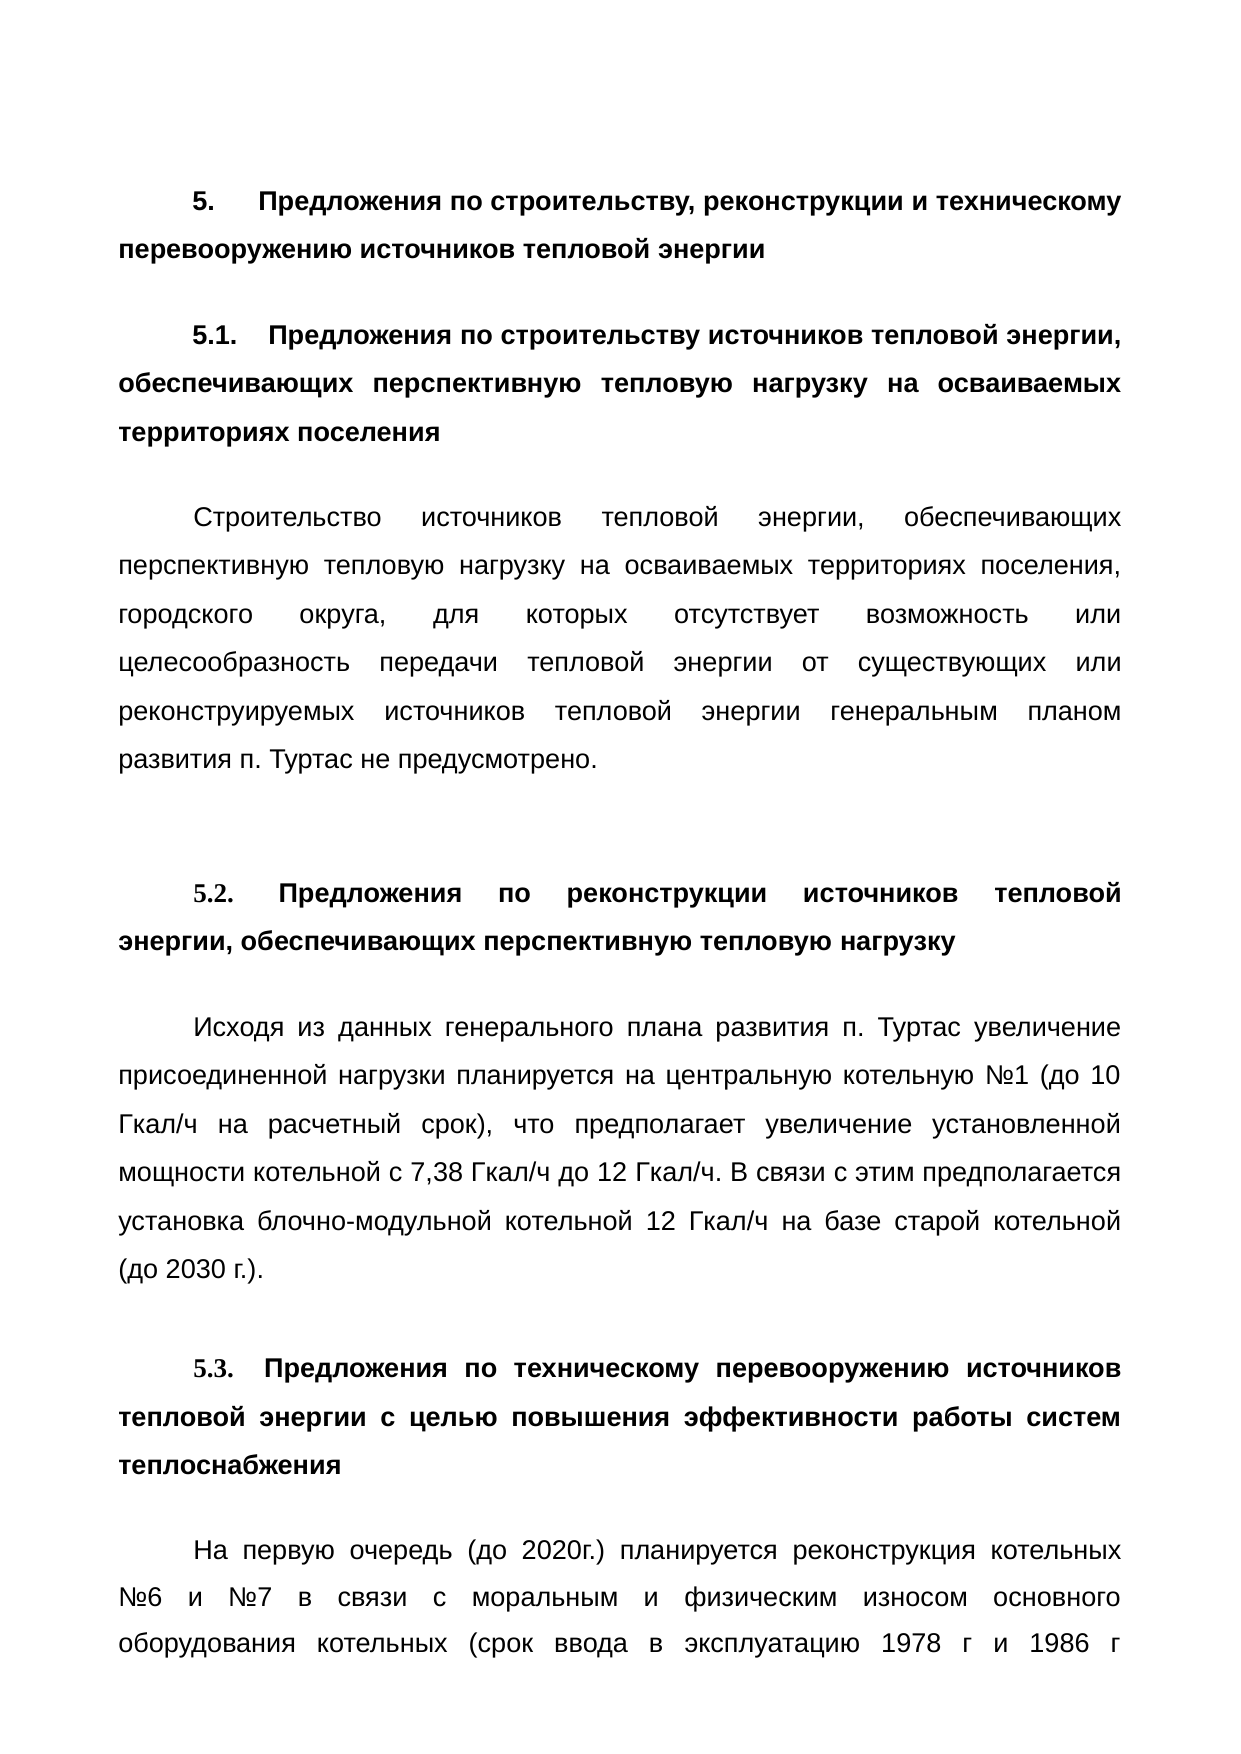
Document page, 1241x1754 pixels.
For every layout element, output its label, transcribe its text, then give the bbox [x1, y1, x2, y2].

text На первую очередь (до 2020г.) планируется реконструкция котельных №6 и №7 в связи с моральным и физическим износом основного оборудования котельных (срок ввода в эксплуатацию 1978 г и 1986 г [118, 1534, 1122, 1659]
text Исходя из данных генерального плана развития п. Туртас увеличение присоединенной нагрузки планируется на центральную котельную №1 (до 10 Гкал/ч на расчетный срок), что предполагает увеличение установленной мощности котельной с 7,38 Гкал/ч до 12 Гкал/ч. В связи с этим предполагается установка блочно-модульной котельной 12 Гкал/ч на базе старой котельной (до 2030 г.). [118, 1011, 1122, 1284]
list Предложения по строительству, реконструкции и техническому перевооружению источников тепловой энергии [118, 185, 1122, 264]
list Предложения по реконструкции источников тепловой энергии, обеспечивающих перспективную тепловую нагрузку [118, 877, 1122, 957]
list Предложения по техническому перевооружению источников тепловой энергии с целью повышения эффективности работы систем теплоснабжения [118, 1352, 1122, 1480]
list Предложения по строительству источников тепловой энергии, обеспечивающих перспективную тепловую нагрузку на осваиваемых территориях поселения [118, 319, 1122, 447]
text Строительство источников тепловой энергии, обеспечивающих перспективную тепловую нагрузку на осваиваемых территориях поселения, городского округа, для которых отсутствует возможность или целесообразность передачи тепловой энергии от существующих или реконструируемых источников тепловой энергии генеральным планом развития п. Туртас не предусмотрено. [118, 501, 1122, 774]
